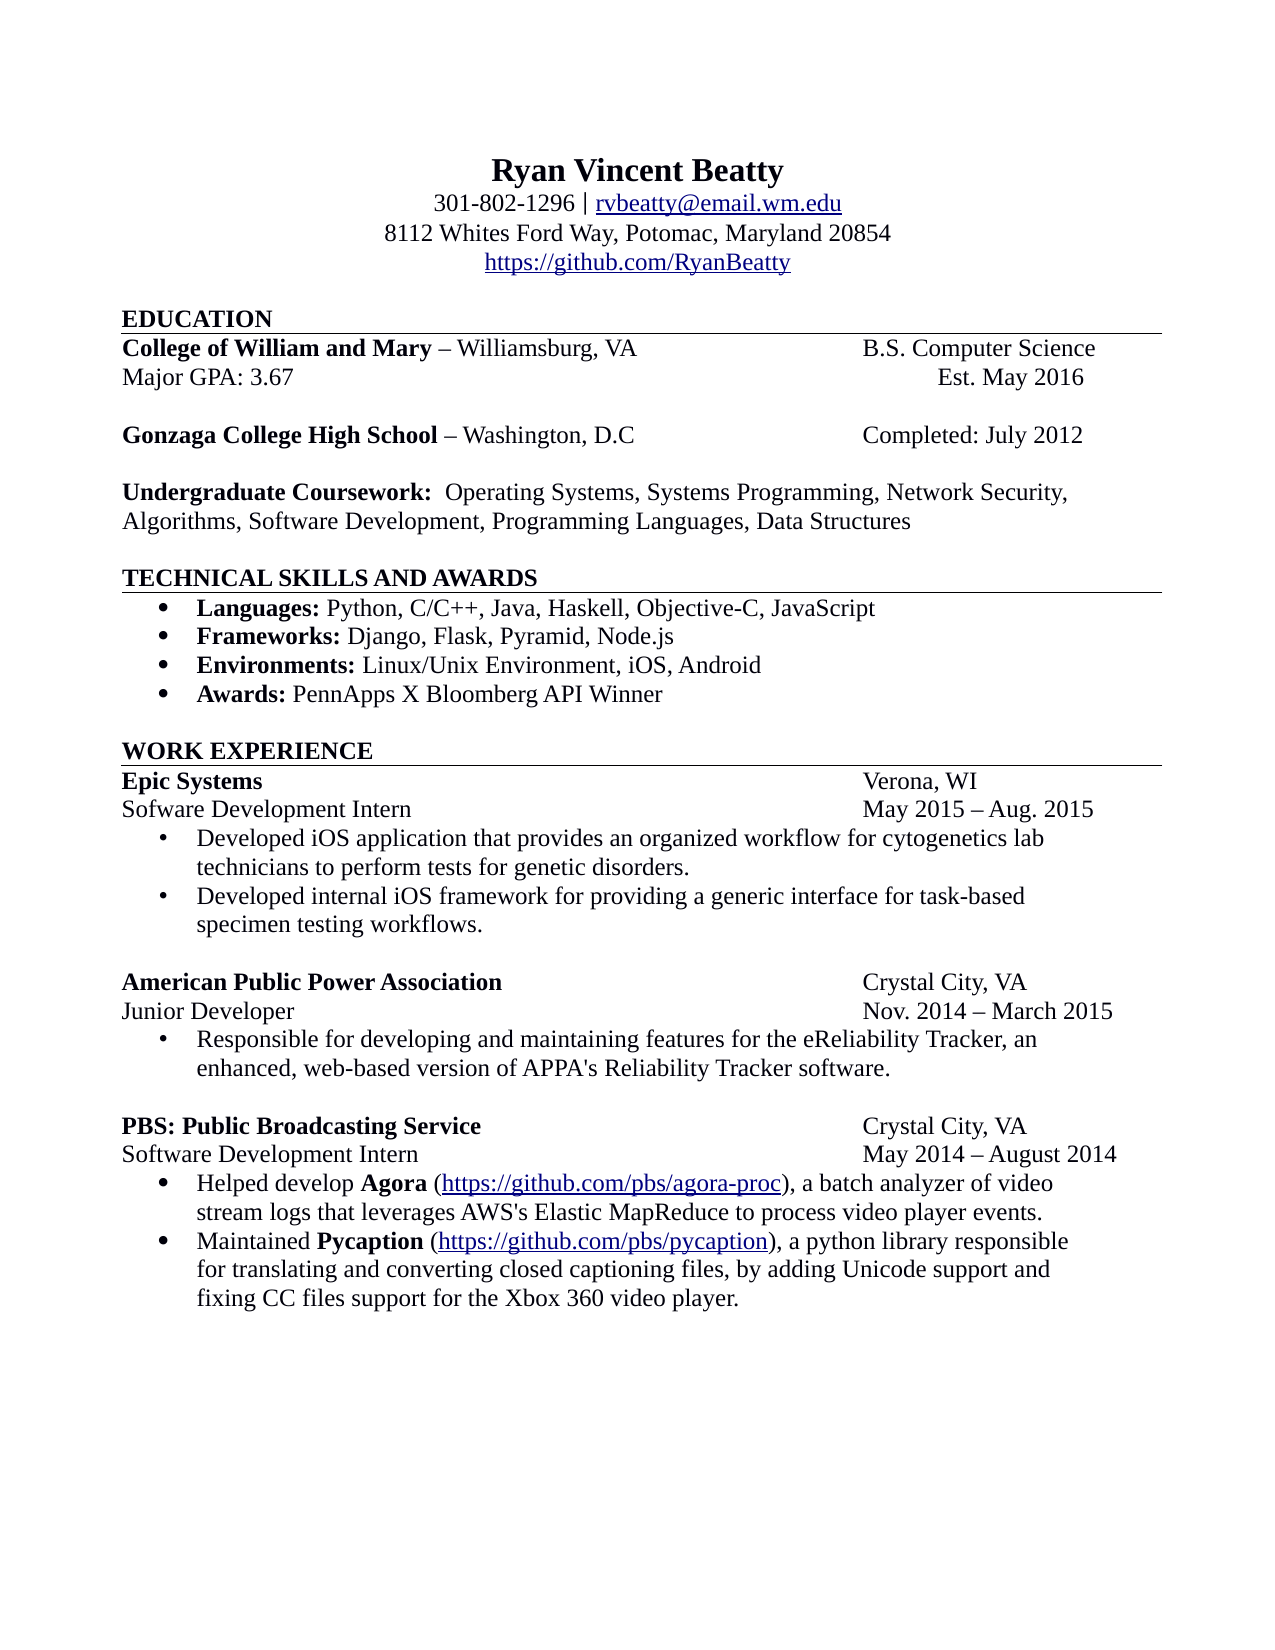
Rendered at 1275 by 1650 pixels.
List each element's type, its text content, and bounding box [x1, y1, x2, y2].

list Responsible for developing and maintaining features for the eReliability Tracker, an enhanced, web-based version of APPA's Reliability Tracker software. [159, 1024, 1087, 1082]
text TECHNICAL SKILLS AND AWARDS [122, 563, 1162, 592]
list Environments: Linux/Unix Environment, iOS, Android [159, 650, 1087, 679]
text EDUCATION [121, 304, 1162, 333]
list Developed internal iOS framework for providing a generic interface for task-based specimen testing workflows. [159, 881, 1087, 938]
text 301-802-1296 | rvbeatty@email.wm.edu [187, 188, 1087, 218]
text 8112 Whites Ford Way, Potomac, Maryland 20854 [187, 218, 1087, 247]
text Sofware Development Intern May 2015 – Aug. 2015 [121, 794, 1162, 823]
text Gonzaga College High School – Washington, D.C Completed: July 2012 [122, 420, 1162, 448]
text Junior Developer Nov. 2014 – March 2015 [121, 996, 1162, 1024]
text Ryan Vincent Beatty [187, 150, 1087, 188]
list Helped develop Agora (https://github.com/pbs/agora-proc), a batch analyzer of video stream logs that leverages AWS's Elastic MapReduce to process video player events. [159, 1168, 1087, 1226]
list Maintained Pycaption (https://github.com/pbs/pycaption), a python library responsible for translating and converting closed captioning files, by adding Unicode support and fixing CC files support for the Xbox 360 video player. [159, 1226, 1087, 1312]
text PBS: Public Broadcasting Service Crystal City, VA [121, 1111, 1162, 1139]
text Major GPA: 3.67 Est. May 2016 [122, 362, 1162, 391]
text American Public Power Association Crystal City, VA [121, 967, 1162, 996]
text Undergraduate Coursework: Operating Systems, Systems Programming, Network Security, Algorithms, Software Development, Programming Languages, Data Structures [122, 477, 1162, 535]
list Awards: PennApps X Bloomberg API Winner [159, 679, 1087, 708]
list Languages: Python, C/C++, Java, Haskell, Objective-C, JavaScript [159, 593, 1087, 621]
text College of William and Mary – Williamsburg, VA B.S. Computer Science [122, 334, 1162, 362]
text Software Development Intern May 2014 – August 2014 [121, 1139, 1162, 1168]
text WORK EXPERIENCE [121, 736, 1162, 765]
text Epic Systems Verona, WI [121, 766, 1162, 794]
text https://github.com/RyanBeatty [187, 247, 1087, 275]
list Developed iOS application that provides an organized workflow for cytogenetics lab technicians to perform tests for genetic disorders. [159, 823, 1087, 881]
list Frameworks: Django, Flask, Pyramid, Node.js [159, 621, 1087, 650]
